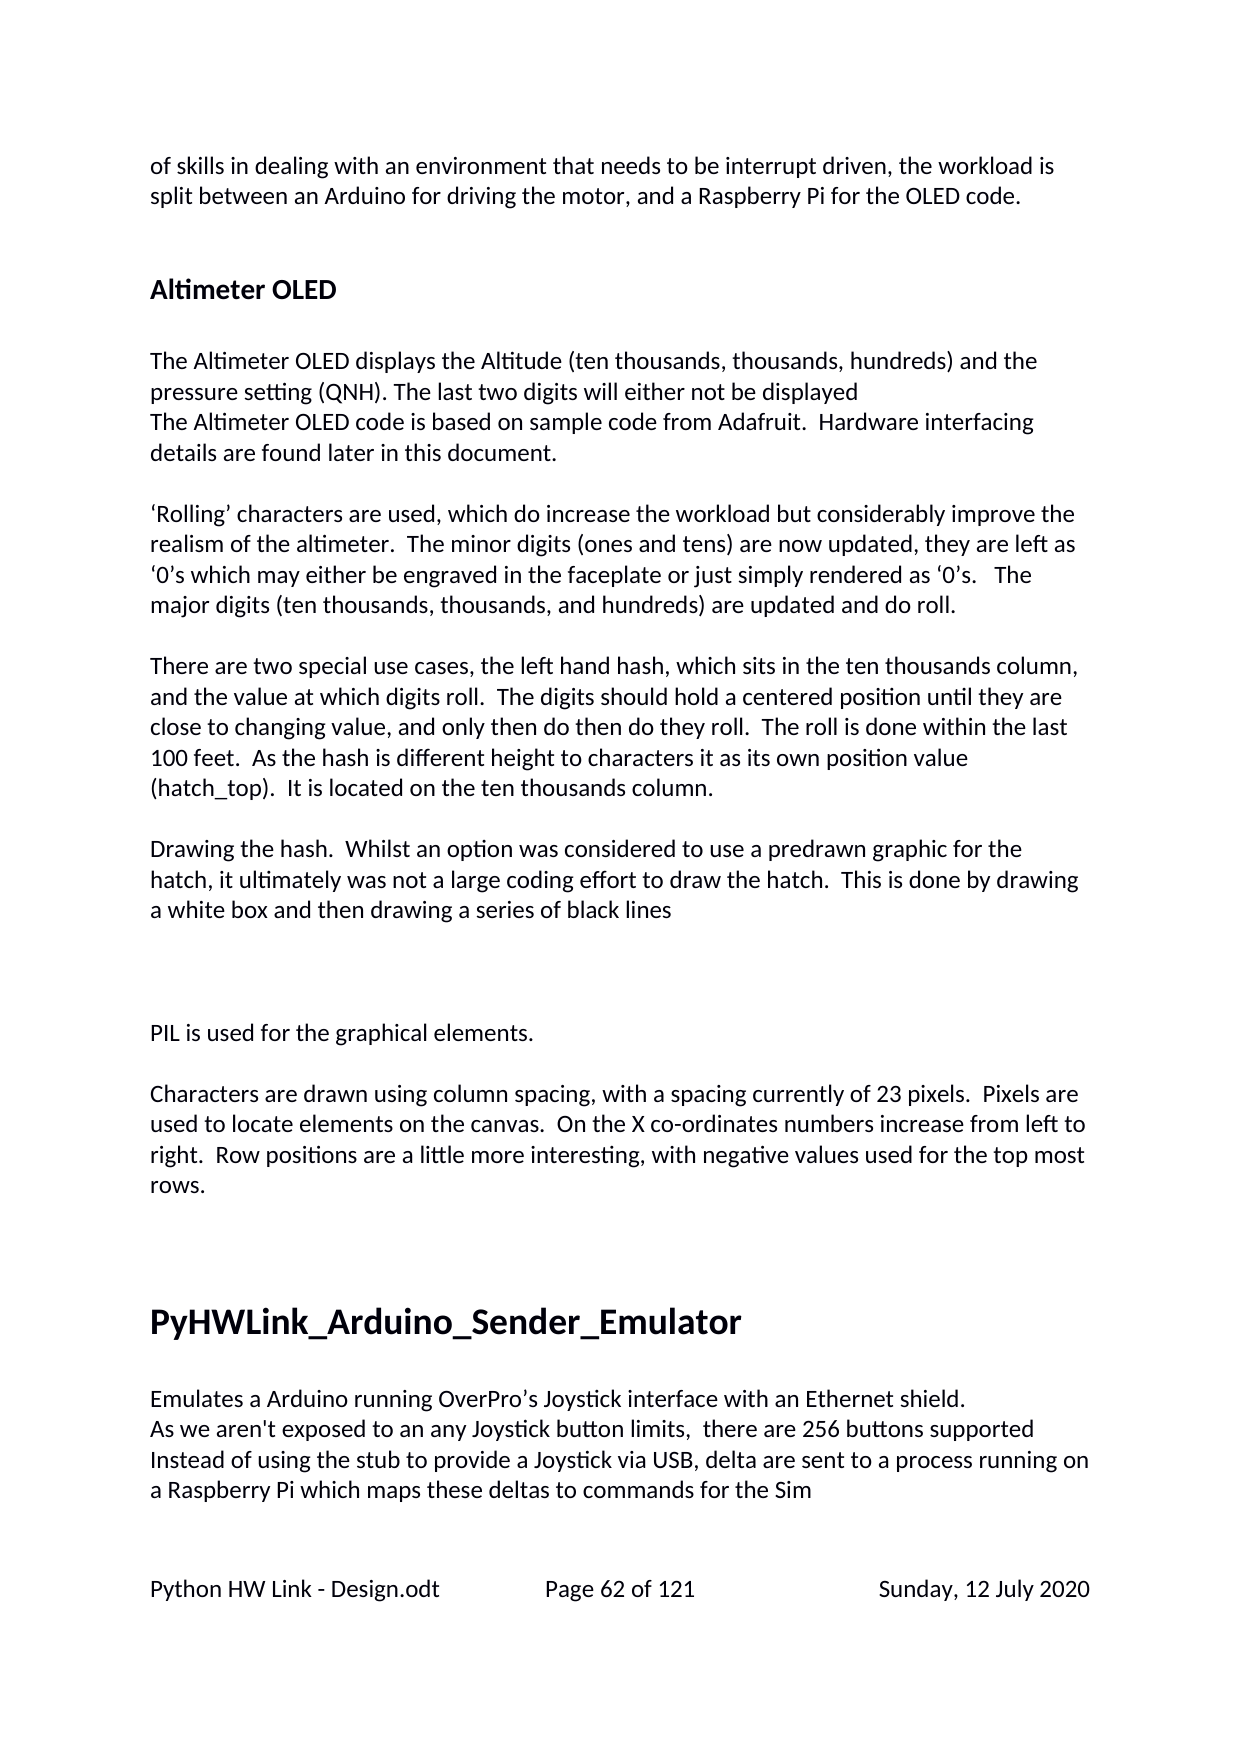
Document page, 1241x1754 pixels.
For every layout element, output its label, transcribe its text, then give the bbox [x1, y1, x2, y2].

subtitle Altimeter OLED [150, 271, 1090, 306]
text The Altimeter OLED displays the Altitude (ten thousands, thousands, hundreds) and the pressure setting (QNH). The last two digits will either not be displayed [150, 345, 1090, 406]
text ‘Rolling’ characters are used, which do increase the workload but considerably improve the realism of the altimeter. The minor digits (ones and tens) are now updated, they are left as ‘0’s which may either be engraved in the faceplate or just simply rendered as ‘0’s. The major digits (ten thousands, thousands, and hundreds) are updated and do roll. [150, 498, 1090, 620]
text Characters are drawn using column spacing, with a spacing currently of 23 pixels. Pixels are used to locate elements on the canvas. On the X co-ordinates numbers increase from left to right. Row positions are a little more interesting, with negative values used for the top most rows. [150, 1078, 1090, 1200]
text The Altimeter OLED code is based on sample code from Adafruit. Hardware interfacing details are found later in this document. [150, 406, 1090, 467]
text Instead of using the stub to provide a Joystick via USB, delta are sent to a process running on a Raspberry Pi which maps these deltas to commands for the Sim [150, 1444, 1090, 1505]
subtitle PyHWLink_Arduino_Sender_Emulator [150, 1298, 1090, 1344]
text There are two special use cases, the left hand hash, which sits in the ten thousands column, and the value at which digits roll. The digits should hold a centered position until they are close to changing value, and only then do then do they roll. The roll is done within the last 100 feet. As the hash is different height to characters it as its own position value (hatch_top). It is located on the ten thousands column. [150, 650, 1090, 803]
text As we aren't exposed to an any Joystick button limits, there are 256 buttons supported [150, 1413, 1090, 1444]
text Emulates a Arduino running OverPro’s Joystick interface with an Ethernet shield. [150, 1383, 1090, 1413]
text PIL is used for the graphical elements. [150, 1017, 1090, 1047]
text Drawing the hash. Whilst an option was considered to use a predrawn graphic for the hatch, it ultimately was not a large coding effort to draw the hatch. This is done by drawing a white box and then drawing a series of black lines [150, 833, 1090, 925]
text of skills in dealing with an environment that needs to be interrupt driven, the workload is split between an Arduino for driving the motor, and a Raspberry Pi for the OLED code. [150, 150, 1090, 211]
